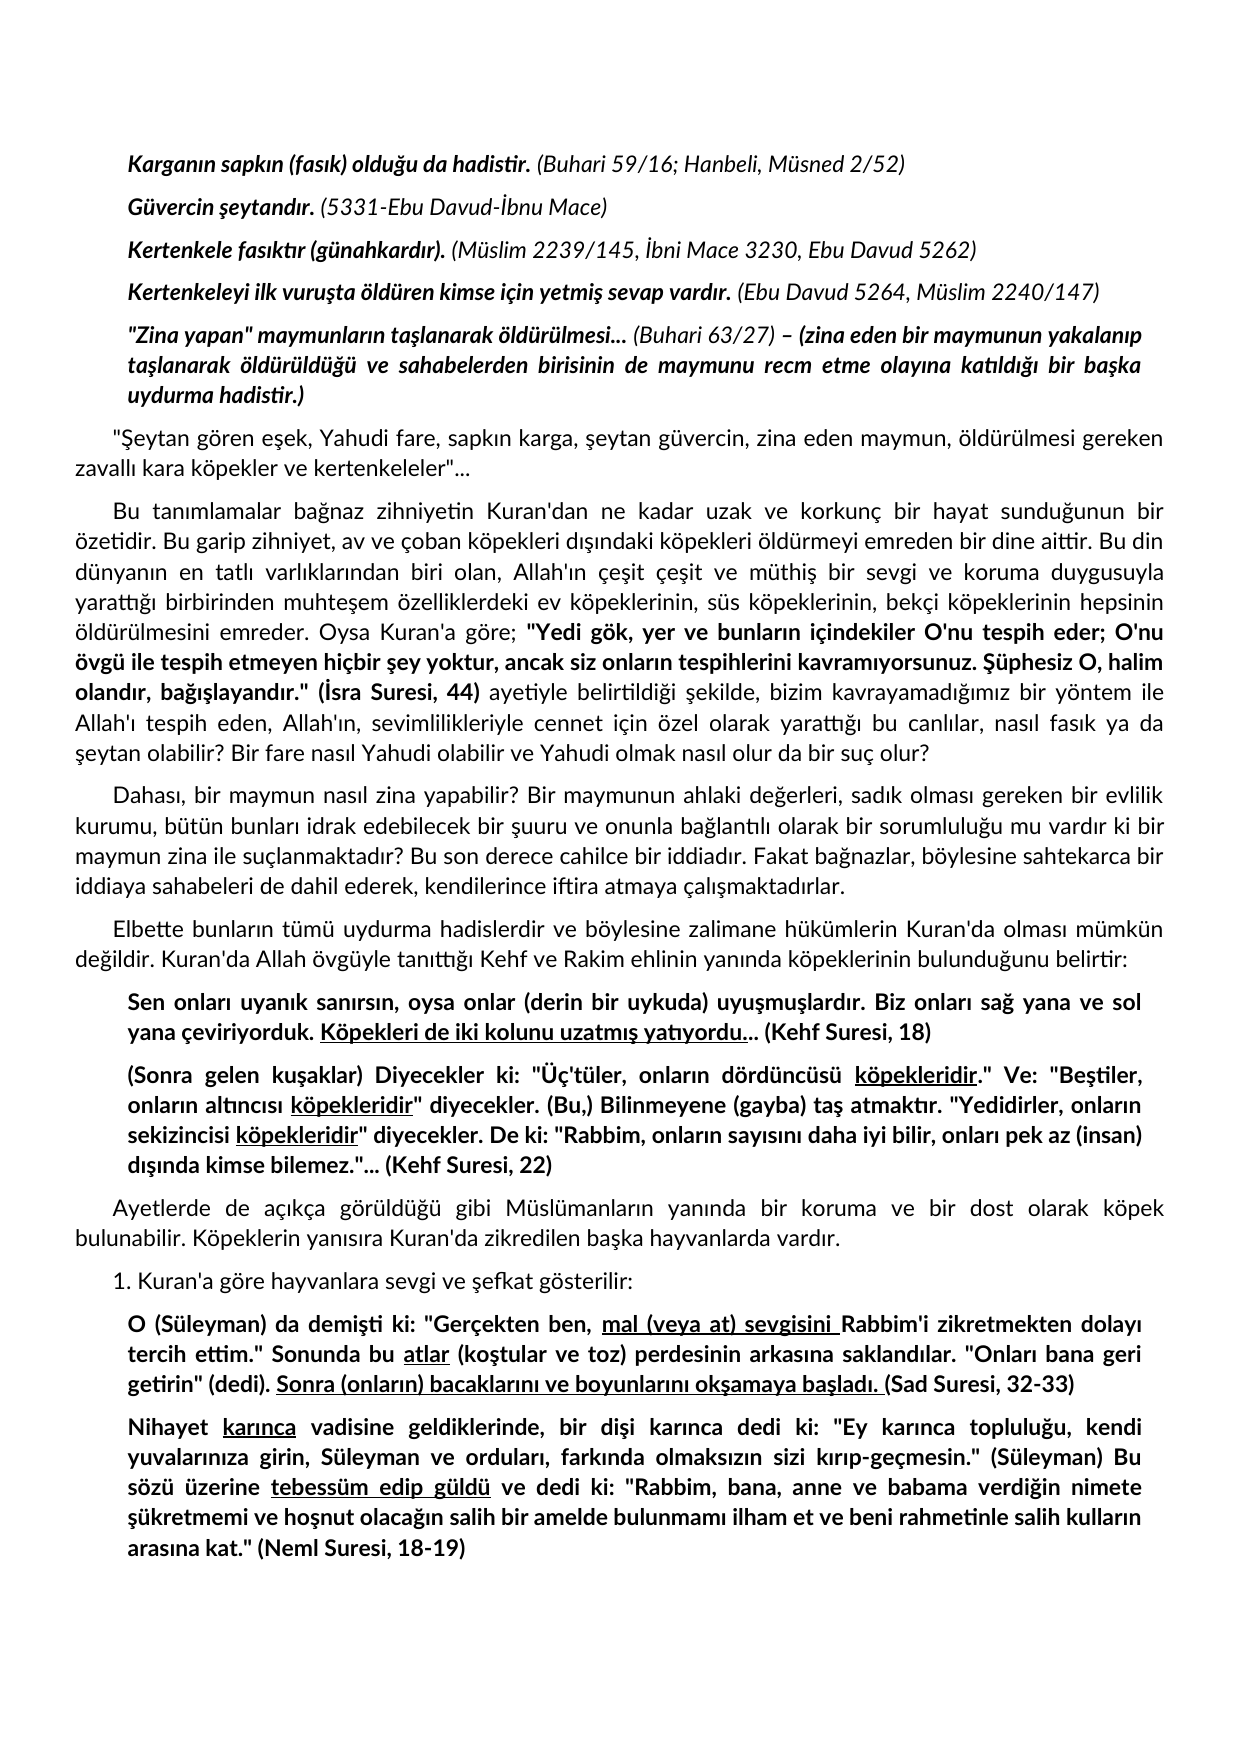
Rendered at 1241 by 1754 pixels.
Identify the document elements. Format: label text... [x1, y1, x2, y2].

text 1. Kuran'a göre hayvanlara sevgi ve şefkat gösterilir: [75, 1267, 1165, 1294]
text (Sonra gelen kuşaklar) Diyecekler ki: "Üç'tüler, onların dördüncüsü köpekleridir." Ve: "Beştiler, onların altıncısı köpekleridir" diyecekler. (Bu,) Bilinmeyene (gayba) taş atmaktır. "Yedidirler, onların sekizincisi köpekleridir" diyecekler. De ki: "Rabbim, onların sayısını daha iyi bilir, onları pek az (insan) dışında kimse bilemez."... (Kehf Suresi, 22) [127, 1060, 1143, 1178]
text Bu tanımlamalar bağnaz zihniyetin Kuran'dan ne kadar uzak ve korkunç bir hayat sunduğunun bir özetidir. Bu garip zihniyet, av ve çoban köpekleri dışındaki köpekleri öldürmeyi emreden bir dine aittir. Bu din dünyanın en tatlı varlıklarından biri olan, Allah'ın çeşit çeşit ve müthiş bir sevgi ve koruma duygusuyla yarattığı birbirinden muhteşem özelliklerdeki ev köpeklerinin, süs köpeklerinin, bekçi köpeklerinin hepsinin öldürülmesini emreder. Oysa Kuran'a göre; "Yedi gök, yer ve bunların içindekiler O'nu tespih eder; O'nu övgü ile tespih etmeyen hiçbir şey yoktur, ancak siz onların tespihlerini kavramıyorsunuz. Şüphesiz O, halim olandır, bağışlayandır." (İsra Suresi, 44) ayetiyle belirtildiği şekilde, bizim kavrayamadığımız bir yöntem ile Allah'ı tespih eden, Allah'ın, sevimlilikleriyle cennet için özel olarak yarattığı bu canlılar, nasıl fasık ya da şeytan olabilir? Bir fare nasıl Yahudi olabilir ve Yahudi olmak nasıl olur da bir suç olur? [75, 497, 1165, 766]
text Kertenkeleyi ilk vuruşta öldüren kimse için yetmiş sevap vardır. (Ebu Davud 5264, Müslim 2240/147) [127, 278, 1143, 306]
text O (Süleyman) da demişti ki: "Gerçekten ben, mal (veya at) sevgisini Rabbim'i zikretmekten dolayı tercih ettim." Sonunda bu atlar (koştular ve toz) perdesinin arkasına saklandılar. "Onları bana geri getirin" (dedi). Sonra (onların) bacaklarını ve boyunlarını okşamaya başladı. (Sad Suresi, 32-33) [127, 1309, 1143, 1397]
text Sen onları uyanık sanırsın, oysa onlar (derin bir uykuda) uyuşmuşlardır. Biz onları sağ yana ve sol yana çeviriyorduk. Köpekleri de iki kolunu uzatmış yatıyordu... (Kehf Suresi, 18) [127, 987, 1143, 1045]
text Güvercin şeytandır. (5331-Ebu Davud-İbnu Mace) [127, 193, 1143, 220]
text Nihayet karınca vadisine geldiklerinde, bir dişi karınca dedi ki: "Ey karınca topluluğu, kendi yuvalarınıza girin, Süleyman ve orduları, farkında olmaksızın sizi kırıp-geçmesin." (Süleyman) Bu sözü üzerine tebessüm edip güldü ve dedi ki: "Rabbim, bana, anne ve babama verdiğin nimete şükretmemi ve hoşnut olacağın salih bir amelde bulunmamı ilham et ve beni rahmetinle salih kulların arasına kat." (Neml Suresi, 18-19) [127, 1412, 1143, 1561]
text Elbette bunların tümü uydurma hadislerdir ve böylesine zalimane hükümlerin Kuran'da olması mümkün değildir. Kuran'da Allah övgüyle tanıttığı Kehf ve Rakim ehlinin yanında köpeklerinin bulunduğunu belirtir: [75, 914, 1165, 972]
text "Zina yapan" maymunların taşlanarak öldürülmesi... (Buhari 63/27) – (zina eden bir maymunun yakalanıp taşlanarak öldürüldüğü ve sahabelerden birisinin de maymunu recm etme olayına katıldığı bir başka uydurma hadistir.) [127, 321, 1143, 409]
text Dahası, bir maymun nasıl zina yapabilir? Bir maymunun ahlaki değerleri, sadık olması gereken bir evlilik kurumu, bütün bunları idrak edebilecek bir şuuru ve onunla bağlantılı olarak bir sorumluluğu mu vardır ki bir maymun zina ile suçlanmaktadır? Bu son derece cahilce bir iddiadır. Fakat bağnazlar, böylesine sahtekarca bir iddiaya sahabeleri de dahil ederek, kendilerince iftira atmaya çalışmaktadırlar. [75, 781, 1165, 899]
text Karganın sapkın (fasık) olduğu da hadistir. (Buhari 59/16; Hanbeli, Müsned 2/52) [127, 150, 1143, 177]
text "Şeytan gören eşek, Yahudi fare, sapkın karga, şeytan güvercin, zina eden maymun, öldürülmesi gereken zavallı kara köpekler ve kertenkeleler"... [75, 424, 1165, 482]
text Kertenkele fasıktır (günahkardır). (Müslim 2239/145, İbni Mace 3230, Ebu Davud 5262) [127, 235, 1143, 263]
text Ayetlerde de açıkça görüldüğü gibi Müslümanların yanında bir koruma ve bir dost olarak köpek bulunabilir. Köpeklerin yanısıra Kuran'da zikredilen başka hayvanlarda vardır. [75, 1194, 1165, 1251]
